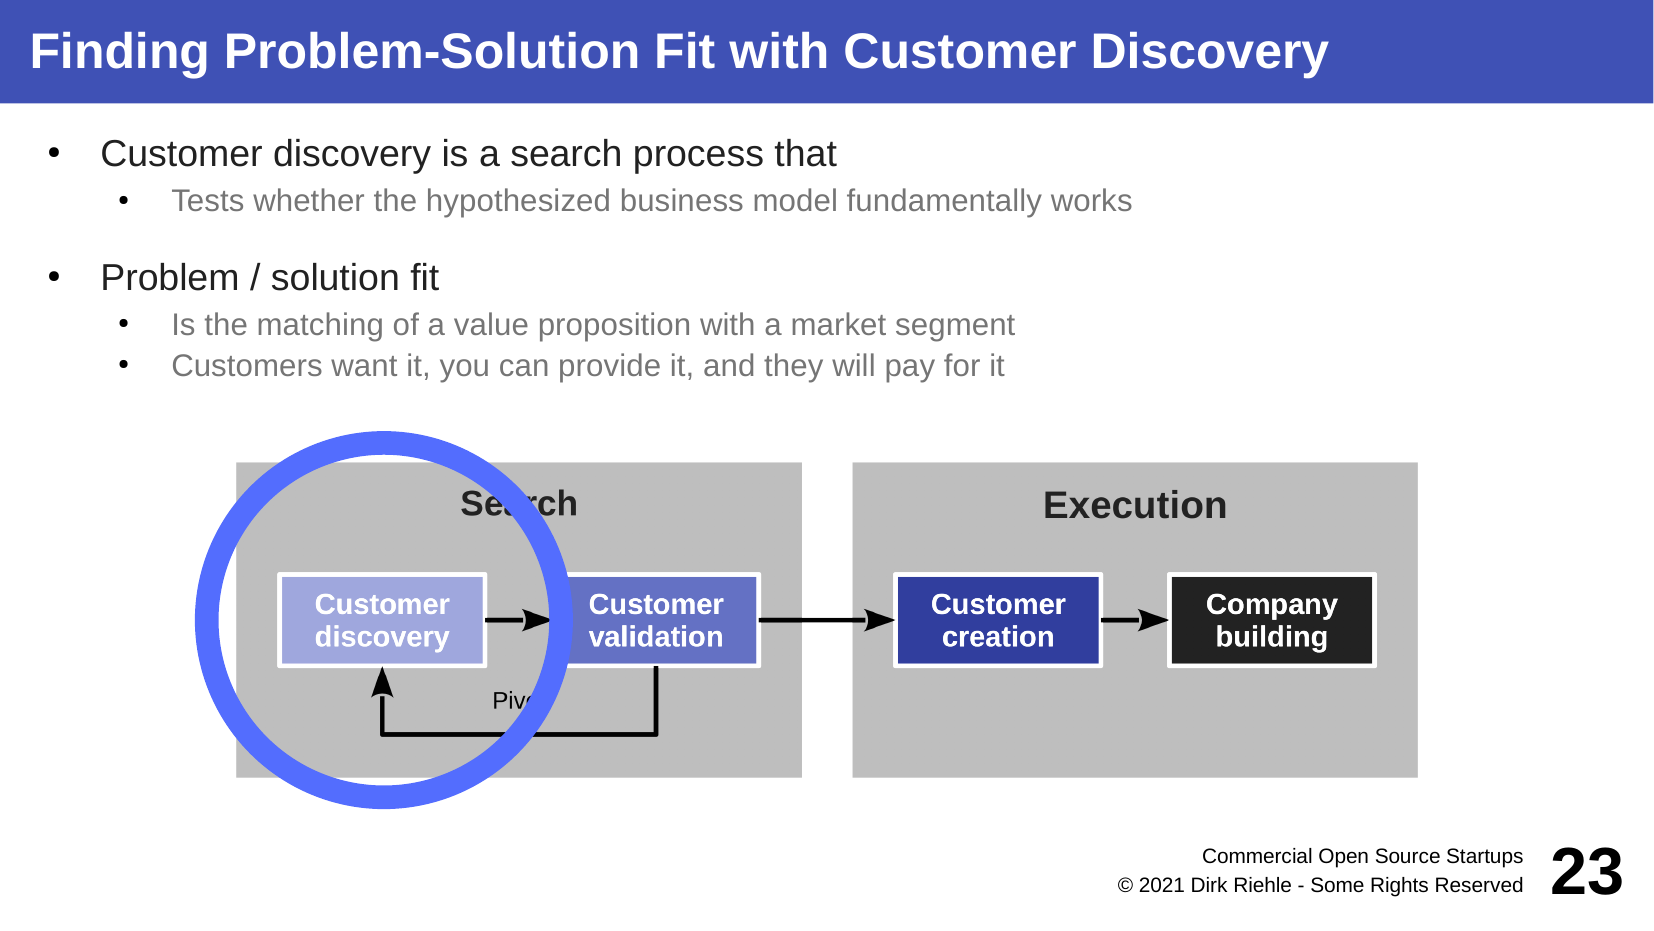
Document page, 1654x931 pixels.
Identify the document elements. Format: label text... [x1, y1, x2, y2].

list Customer discovery is a search process that Tests whether the hypothesized business model fundamentally works Problem / solution fit Is the matching of a value proposition with a market segment Customers want it, you can provide it, and they will pay for it [29, 132, 1625, 813]
picture [489, 462, 1418, 778]
title Finding Problem-Solution Fit with Customer Discovery [0, 0, 1654, 104]
picture [236, 740, 278, 778]
picture [236, 462, 278, 501]
picture [236, 462, 549, 778]
